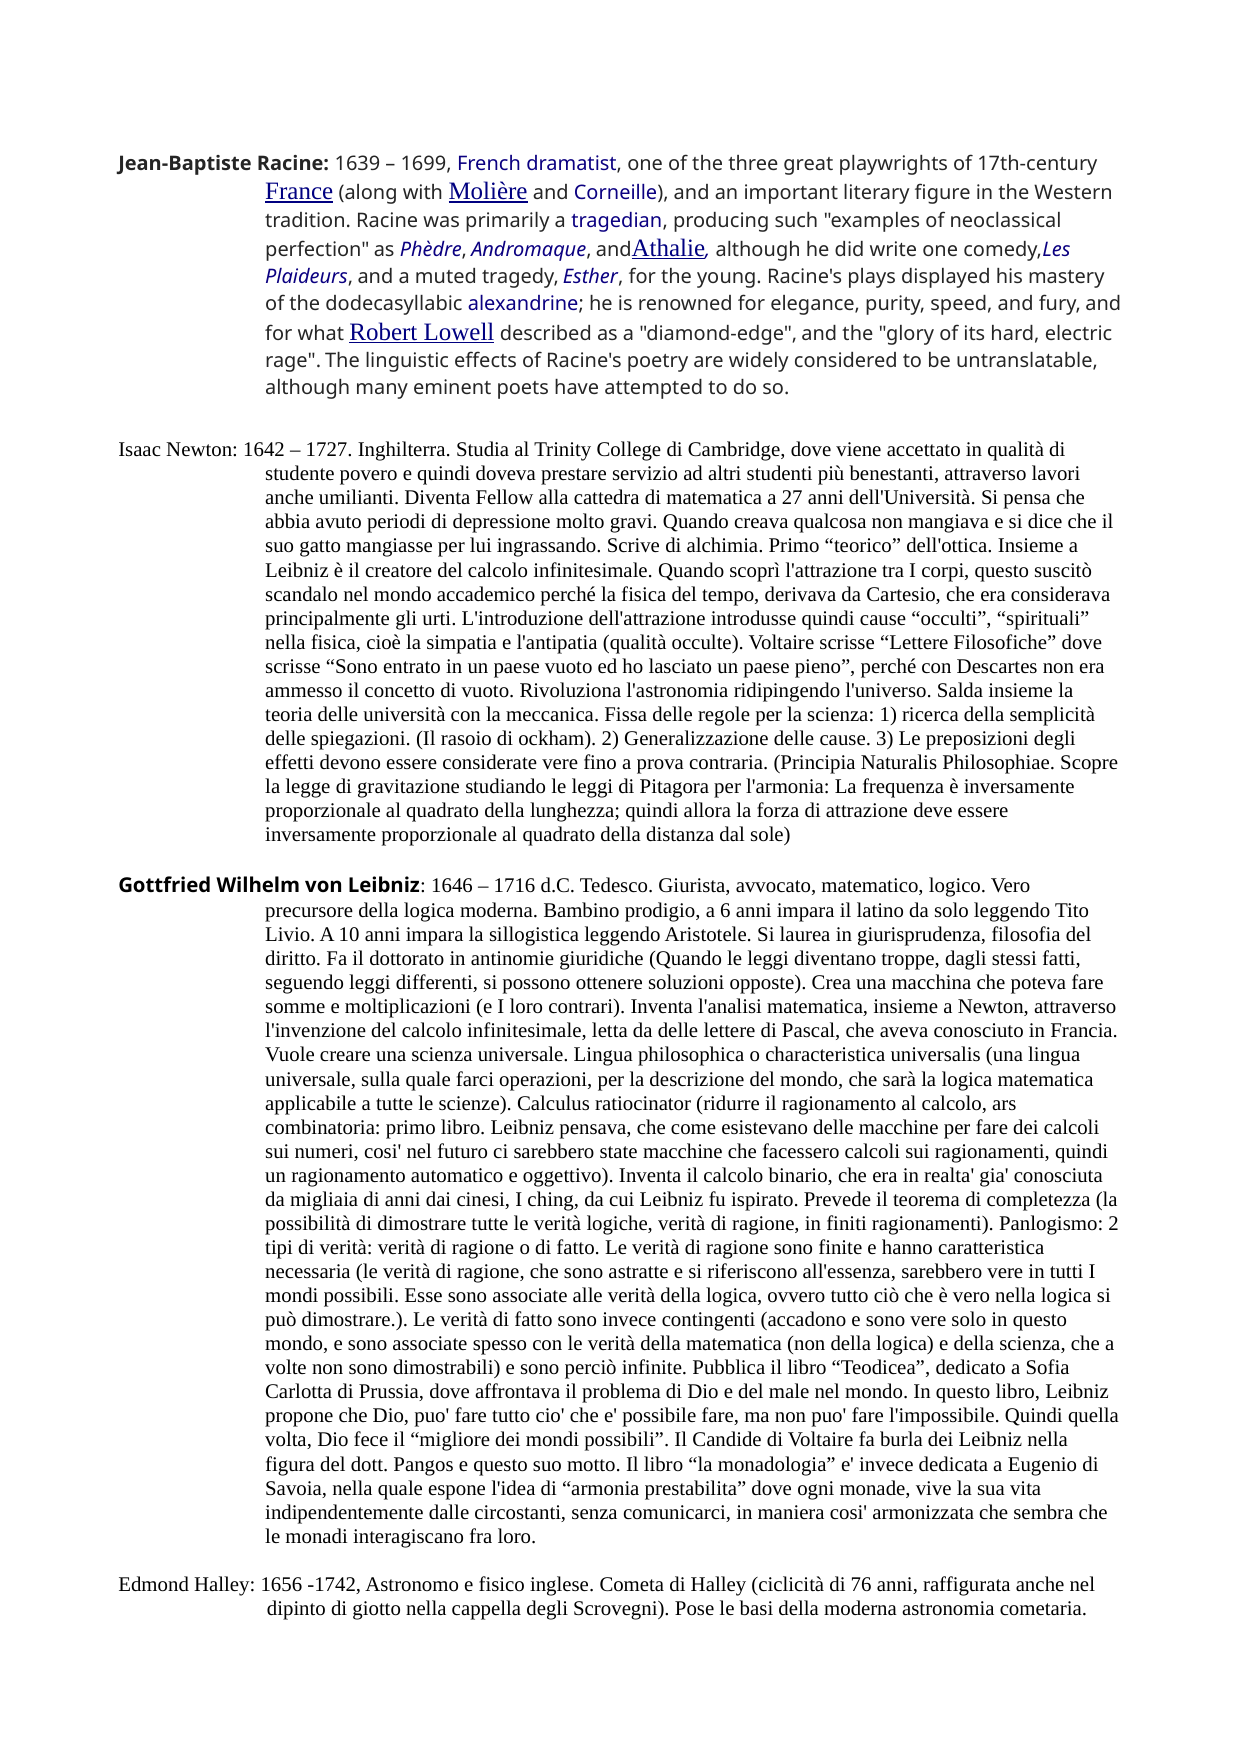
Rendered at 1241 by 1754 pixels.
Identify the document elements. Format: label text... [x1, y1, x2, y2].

text Isaac Newton: 1642 – 1727. Inghilterra. Studia al Trinity College di Cambridge, dove viene accettato in qualità di studente povero e quindi doveva prestare servizio ad altri studenti più benestanti, attraverso lavori anche umilianti. Diventa Fellow alla cattedra di matematica a 27 anni dell'Università. Si pensa che abbia avuto periodi di depressione molto gravi. Quando creava qualcosa non mangiava e si dice che il suo gatto mangiasse per lui ingrassando. Scrive di alchimia. Primo “teorico” dell'ottica. Insieme a Leibniz è il creatore del calcolo infinitesimale. Quando scoprì l'attrazione tra I corpi, questo suscitò scandalo nel mondo accademico perché la fisica del tempo, derivava da Cartesio, che era considerava principalmente gli urti. L'introduzione dell'attrazione introdusse quindi cause “occulti”, “spirituali” nella fisica, cioè la simpatia e l'antipatia (qualità occulte). Voltaire scrisse “Lettere Filosofiche” dove scrisse “Sono entrato in un paese vuoto ed ho lasciato un paese pieno”, perché con Descartes non era ammesso il concetto di vuoto. Rivoluziona l'astronomia ridipingendo l'universo. Salda insieme la teoria delle università con la meccanica. Fissa delle regole per la scienza: 1) ricerca della semplicità delle spiegazioni. (Il rasoio di ockham). 2) Generalizzazione delle cause. 3) Le preposizioni degli effetti devono essere considerate vere fino a prova contraria. (Principia Naturalis Philosophiae. Scopre la legge di gravitazione studiando le leggi di Pitagora per l'armonia: La frequenza è inversamente proporzionale al quadrato della lunghezza; quindi allora la forza di attrazione deve essere inversamente proporzionale al quadrato della distanza dal sole) [118, 437, 1122, 846]
text Gottfried Wilhelm von Leibniz: 1646 – 1716 d.C. Tedesco. Giurista, avvocato, matematico, logico. Vero precursore della logica moderna. Bambino prodigio, a 6 anni impara il latino da solo leggendo Tito Livio. A 10 anni impara la sillogistica leggendo Aristotele. Si laurea in giurisprudenza, filosofia del diritto. Fa il dottorato in antinomie giuridiche (Quando le leggi diventano troppe, dagli stessi fatti, seguendo leggi differenti, si possono ottenere soluzioni opposte). Crea una macchina che poteva fare somme e moltiplicazioni (e I loro contrari). Inventa l'analisi matematica, insieme a Newton, attraverso l'invenzione del calcolo infinitesimale, letta da delle lettere di Pascal, che aveva conosciuto in Francia. Vuole creare una scienza universale. Lingua philosophica o characteristica universalis (una lingua universale, sulla quale farci operazioni, per la descrizione del mondo, che sarà la logica matematica applicabile a tutte le scienze). Calculus ratiocinator (ridurre il ragionamento al calcolo, ars combinatoria: primo libro. Leibniz pensava, che come esistevano delle macchine per fare dei calcoli sui numeri, cosi' nel futuro ci sarebbero state macchine che facessero calcoli sui ragionamenti, quindi un ragionamento automatico e oggettivo). Inventa il calcolo binario, che era in realta' gia' conosciuta da migliaia di anni dai cinesi, I ching, da cui Leibniz fu ispirato. Prevede il teorema di completezza (la possibilità di dimostrare tutte le verità logiche, verità di ragione, in finiti ragionamenti). Panlogismo: 2 tipi di verità: verità di ragione o di fatto. Le verità di ragione sono finite e hanno caratteristica necessaria (le verità di ragione, che sono astratte e si riferiscono all'essenza, sarebbero vere in tutti I mondi possibili. Esse sono associate alle verità della logica, ovvero tutto ciò che è vero nella logica si può dimostrare.). Le verità di fatto sono invece contingenti (accadono e sono vere solo in questo mondo, e sono associate spesso con le verità della matematica (non della logica) e della scienza, che a volte non sono dimostrabili) e sono perciò infinite. Pubblica il libro “Teodicea”, dedicato a Sofia Carlotta di Prussia, dove affrontava il problema di Dio e del male nel mondo. In questo libro, Leibniz propone che Dio, puo' fare tutto cio' che e' possibile fare, ma non puo' fare l'impossibile. Quindi quella volta, Dio fece il “migliore dei mondi possibili”. Il Candide di Voltaire fa burla dei Leibniz nella figura del dott. Pangos e questo suo motto. Il libro “la monadologia” e' invece dedicata a Eugenio di Savoia, nella quale espone l'idea di “armonia prestabilita” dove ogni monade, vive la sua vita indipendentemente dalle circostanti, senza comunicarci, in maniera cosi' armonizzata che sembra che le monadi interagiscano fra loro. [118, 870, 1122, 1548]
text Edmond Halley: 1656 -1742, Astronomo e fisico inglese. Cometa di Halley (ciclicità di 76 anni, raffigurata anche nel dipinto di giotto nella cappella degli Scrovegni). Pose le basi della moderna astronomia cometaria. [118, 1572, 1122, 1620]
text Jean-Baptiste Racine: 1639 – 1699, French dramatist, one of the three great playwrights of 17th-century France (along with Molière and Corneille), and an important literary figure in the Western tradition. Racine was primarily a tragedian, producing such "examples of neoclassical perfection" as Phèdre, Andromaque, andAthalie, although he did write one comedy,Les Plaideurs, and a muted tragedy, Esther, for the young. Racine's plays displayed his mastery of the dodecasyllabic alexandrine; he is renowned for elegance, purity, speed, and fury, and for what Robert Lowell described as a "diamond-edge", and the "glory of its hard, electric rage". The linguistic effects of Racine's poetry are widely considered to be untranslatable, although many eminent poets have attempted to do so. [118, 149, 1122, 401]
